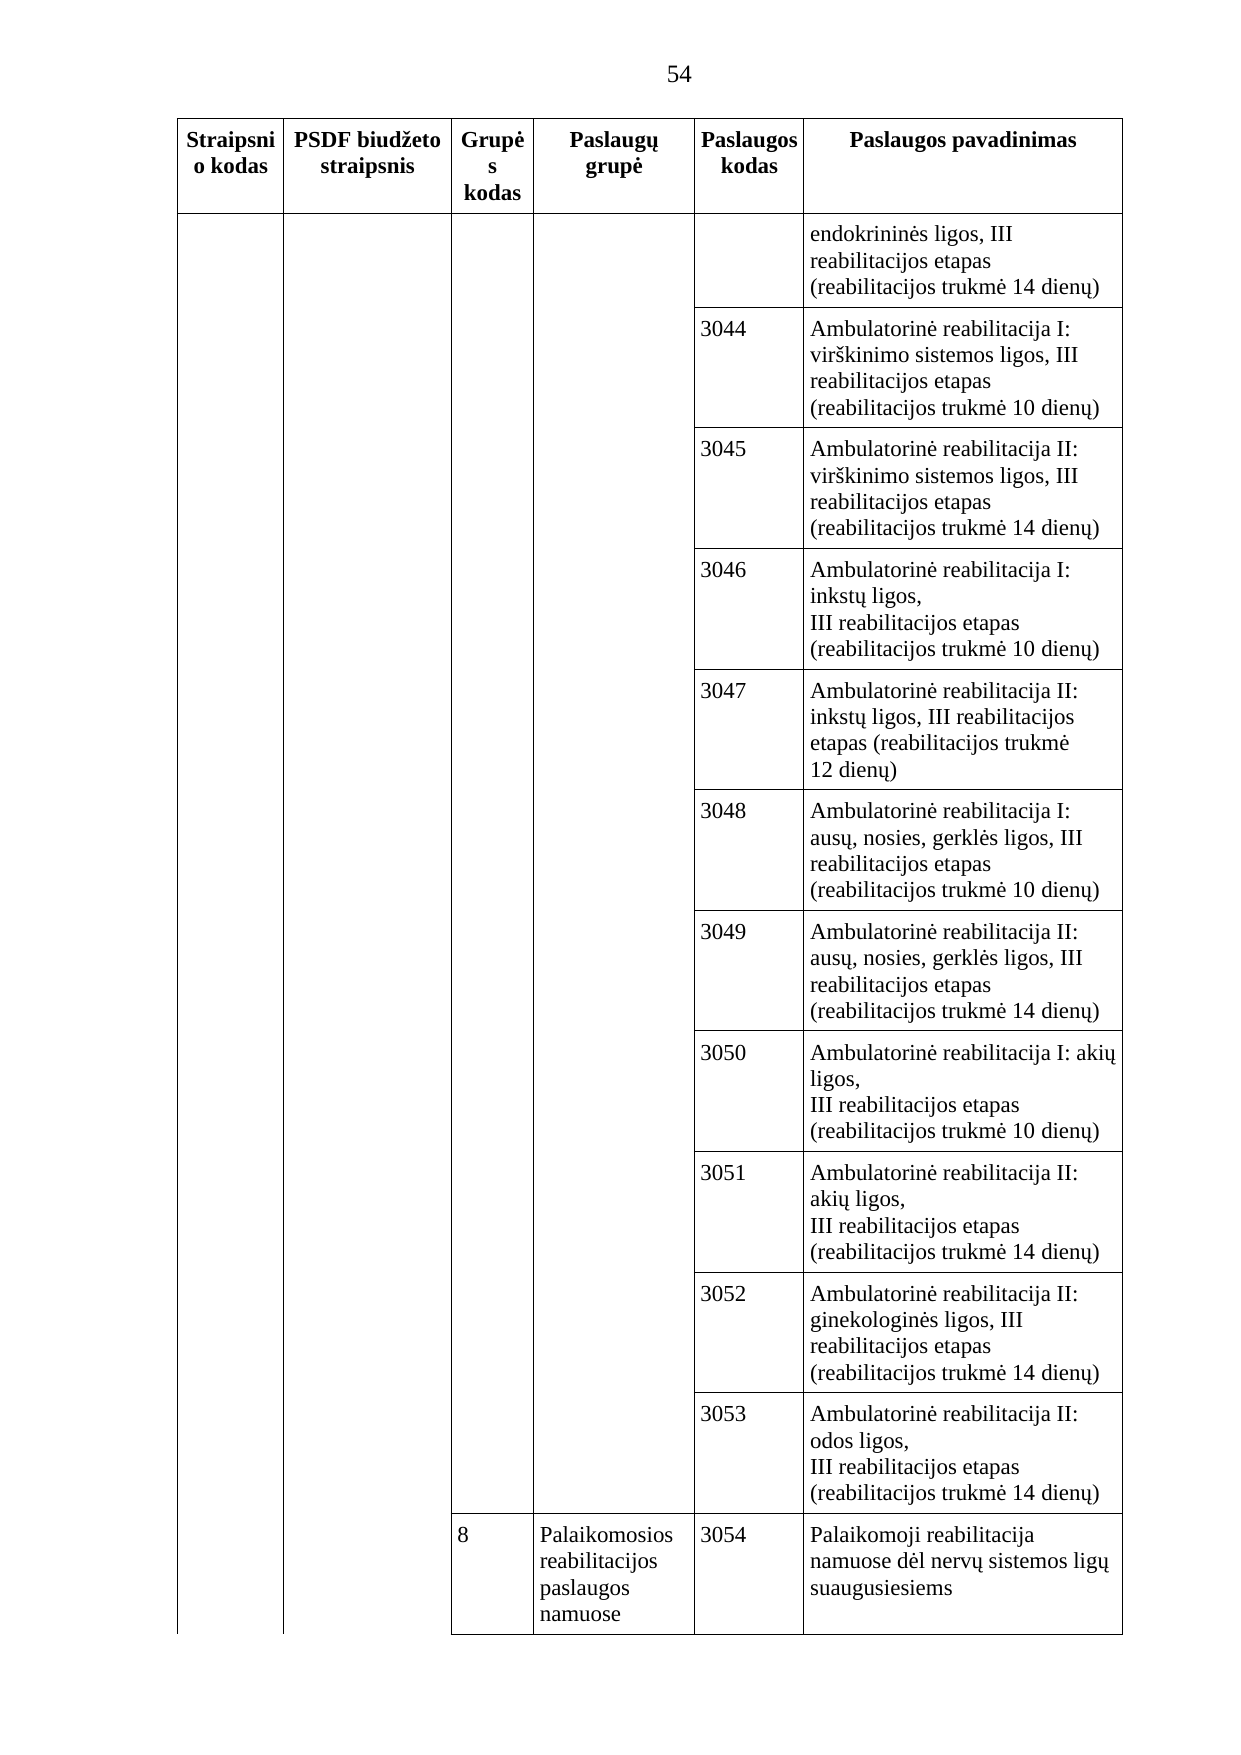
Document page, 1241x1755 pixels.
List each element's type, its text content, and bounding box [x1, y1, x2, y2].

table_cell 3051 [695, 1152, 803, 1272]
table_cell [284, 1272, 451, 1392]
table_cell [534, 669, 694, 789]
table_cell 3054 [695, 1514, 803, 1633]
table_cell [178, 1030, 283, 1151]
table_cell [534, 910, 694, 1030]
table_cell [452, 548, 533, 668]
table_cell [452, 789, 533, 910]
table_cell [534, 1272, 694, 1392]
table_cell [452, 1392, 533, 1513]
table_cell [534, 1392, 694, 1513]
table_cell [284, 1151, 451, 1272]
table_cell [178, 669, 283, 789]
table_cell 3048 [695, 790, 803, 910]
table_cell 3044 [695, 308, 803, 427]
table_cell [178, 214, 283, 307]
table_cell [284, 910, 451, 1030]
table_cell [178, 1272, 283, 1392]
table_cell [534, 214, 694, 307]
table_cell 3053 [695, 1393, 803, 1513]
table_cell Ambulatorinė reabilitacija I: inkstų ligos, III reabilitacijos etapas (reabilitacijos trukmė 10 dienų) [804, 549, 1122, 668]
table_cell endokrininės ligos, III reabilitacijos etapas (reabilitacijos trukmė 14 dienų) [804, 214, 1122, 307]
table_cell Palaikomoji reabilitacija namuose dėl nervų sistemos ligų suaugusiesiems [804, 1514, 1122, 1633]
table_header Paslaugų grupė [534, 119, 694, 212]
table_cell [178, 1151, 283, 1272]
table_cell Ambulatorinė reabilitacija I: akių ligos, III reabilitacijos etapas (reabilitacijos trukmė 10 dienų) [804, 1031, 1122, 1151]
table_cell [534, 307, 694, 427]
table_cell [284, 307, 451, 427]
table_cell Ambulatorinė reabilitacija II: virškinimo sistemos ligos, III reabilitacijos etapas (reabilitacijos trukmė 14 dienų) [804, 428, 1122, 548]
table_cell [284, 548, 451, 668]
table_cell 3049 [695, 911, 803, 1030]
table_cell [178, 789, 283, 910]
table_cell [178, 1513, 283, 1633]
table_cell [452, 214, 533, 307]
table_header Paslaugos pavadinimas [804, 119, 1122, 212]
table_cell [284, 1030, 451, 1151]
table_cell [178, 427, 283, 548]
table_cell [452, 427, 533, 548]
table_cell [534, 427, 694, 548]
table_cell [178, 307, 283, 427]
table_cell [452, 1151, 533, 1272]
table_cell Ambulatorinė reabilitacija I: virškinimo sistemos ligos, III reabilitacijos etapas (reabilitacijos trukmė 10 dienų) [804, 308, 1122, 427]
table_cell 3047 [695, 670, 803, 789]
table_cell Ambulatorinė reabilitacija II: ausų, nosies, gerklės ligos, III reabilitacijos etapas (reabilitacijos trukmė 14 dienų) [804, 911, 1122, 1030]
table_cell Palaikomosios reabilitacijos paslaugos namuose [534, 1514, 694, 1633]
table_cell Ambulatorinė reabilitacija II: odos ligos, III reabilitacijos etapas (reabilitacijos trukmė 14 dienų) [804, 1393, 1122, 1513]
table_cell [452, 1030, 533, 1151]
table_cell [284, 789, 451, 910]
table_cell [452, 307, 533, 427]
table_cell Ambulatorinė reabilitacija II: inkstų ligos, III reabilitacijos etapas (reabilitacijos trukmė 12 dienų) [804, 670, 1122, 789]
table_cell [284, 1513, 451, 1633]
table_header Straipsnio kodas [178, 119, 283, 212]
table_cell [284, 214, 451, 307]
table_cell [284, 427, 451, 548]
table_cell [695, 214, 803, 307]
table_cell [178, 1392, 283, 1513]
table_cell [284, 1392, 451, 1513]
table_cell 3050 [695, 1031, 803, 1151]
table_cell Ambulatorinė reabilitacija I: ausų, nosies, gerklės ligos, III reabilitacijos etapas (reabilitacijos trukmė 10 dienų) [804, 790, 1122, 910]
table_cell [534, 1030, 694, 1151]
table_cell [284, 669, 451, 789]
table_cell [452, 910, 533, 1030]
table_cell [534, 789, 694, 910]
table_cell 8 [452, 1514, 533, 1633]
table_cell [178, 548, 283, 668]
table_cell 3052 [695, 1273, 803, 1392]
table_cell Ambulatorinė reabilitacija II: akių ligos, III reabilitacijos etapas (reabilitacijos trukmė 14 dienų) [804, 1152, 1122, 1272]
table_cell Ambulatorinė reabilitacija II: ginekologinės ligos, III reabilitacijos etapas (reabilitacijos trukmė 14 dienų) [804, 1273, 1122, 1392]
table_cell [178, 910, 283, 1030]
table_cell [534, 548, 694, 668]
table_cell [452, 669, 533, 789]
table_cell 3046 [695, 549, 803, 668]
table_header Paslaugos kodas [695, 119, 803, 212]
table_header PSDF biudžeto straipsnis [284, 119, 451, 212]
table_header Grupės kodas [452, 119, 533, 212]
table_cell [534, 1151, 694, 1272]
table_cell [452, 1272, 533, 1392]
table_cell 3045 [695, 428, 803, 548]
